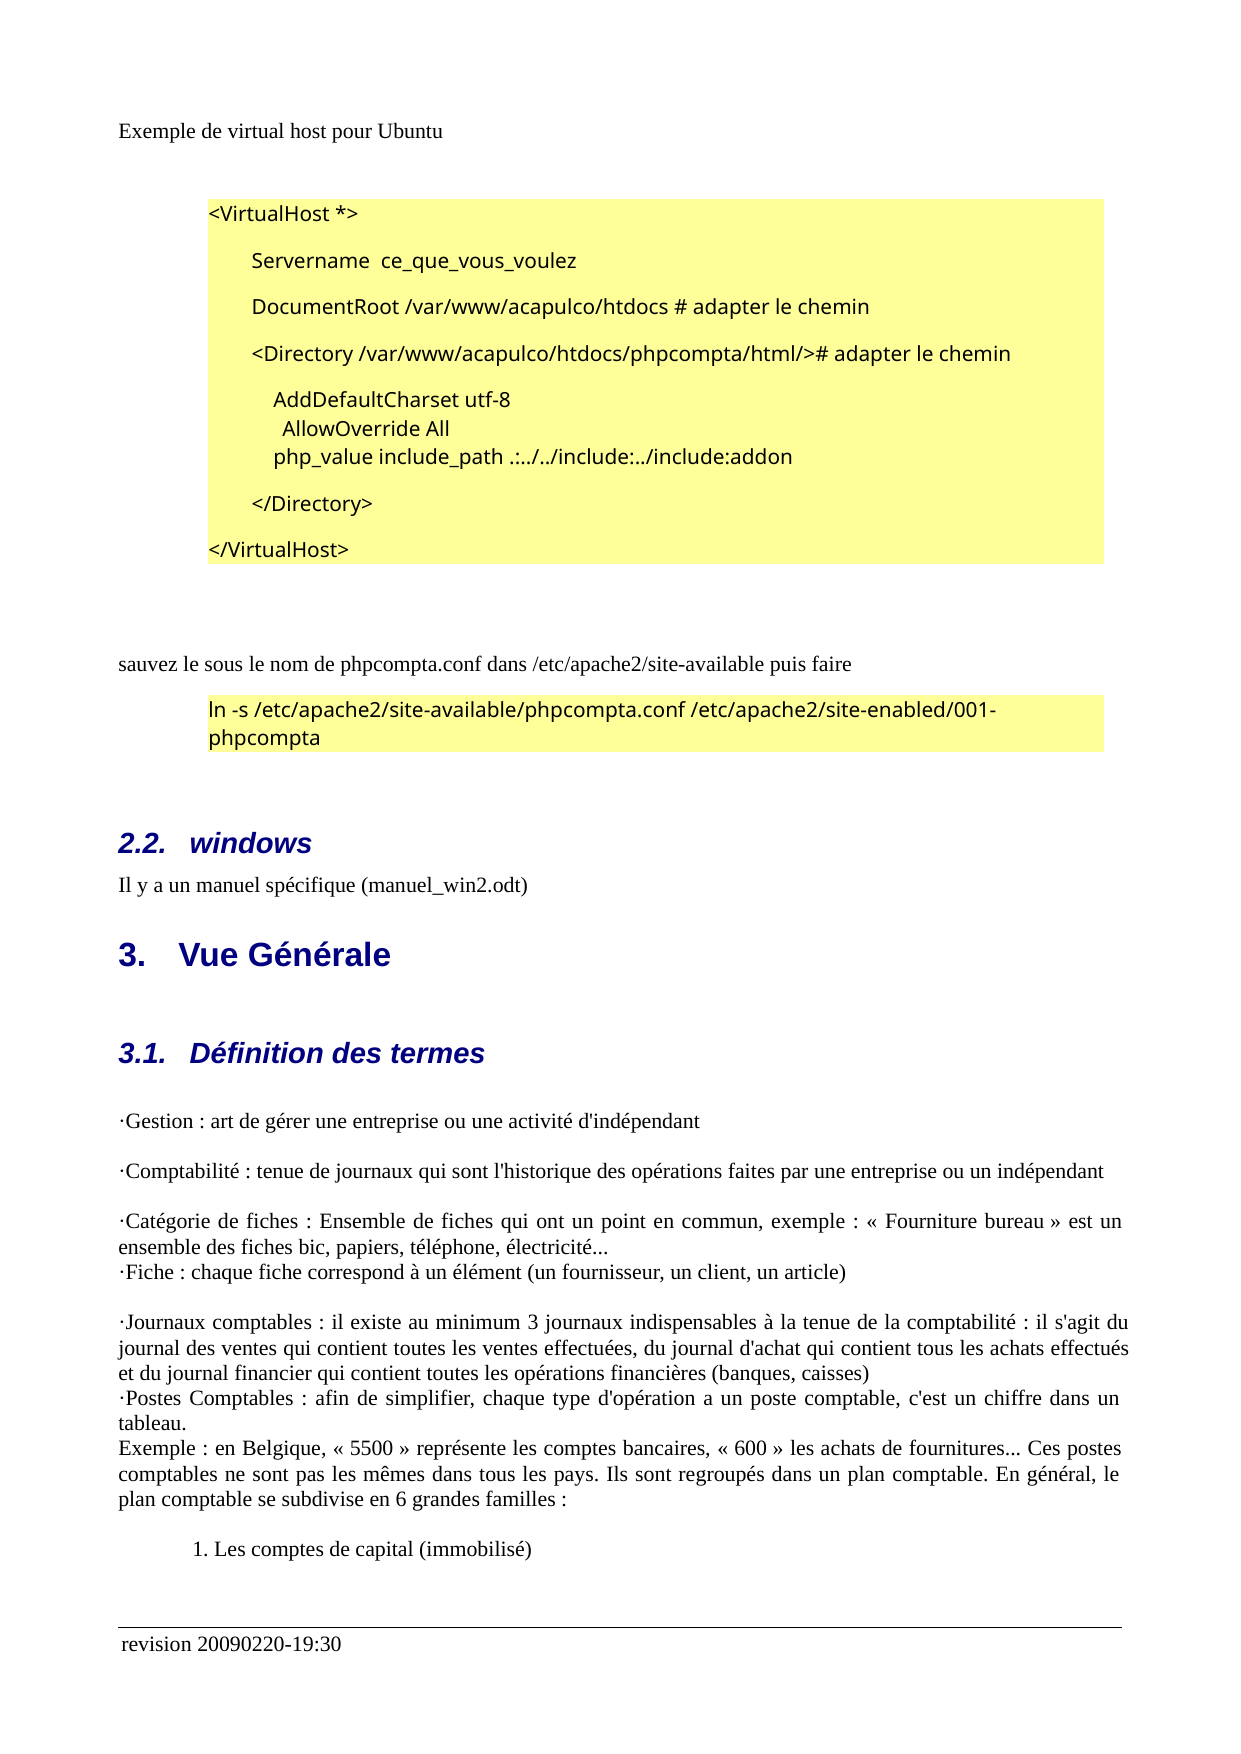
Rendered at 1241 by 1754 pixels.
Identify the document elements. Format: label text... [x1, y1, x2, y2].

text </VirtualHost> [208, 535, 1104, 564]
text 1. Les comptes de capital (immobilisé) [118, 1536, 1122, 1561]
text ·Gestion : art de gérer une entreprise ou une activité d'indépendant [118, 1108, 1121, 1133]
text AddDefaultCharset utf-8 AllowOverride All php_value include_path .:../../include:../include:addon [208, 385, 1104, 471]
text DocumentRoot /var/www/acapulco/htdocs # adapter le chemin [208, 292, 1104, 321]
text ·Postes Comptables : afin de simplifier, chaque type d'opération a un poste comptable, c'est un chiffre dans un tableau. [118, 1385, 1122, 1435]
text Servername ce_que_vous_voulez [208, 246, 1104, 274]
text ·Journaux comptables : il existe au minimum 3 journaux indispensables à la tenue de la comptabilité : il s'agit du journal des ventes qui contient toutes les ventes effectuées, du journal d'achat qui contient tous les achats effectués et du journal financier qui contient toutes les opérations financières (banques, caisses) [118, 1309, 1131, 1385]
text </Directory> [208, 489, 1104, 517]
text Exemple : en Belgique, « 5500 » représente les comptes bancaires, « 600 » les achats de fournitures... Ces postes comptables ne sont pas les mêmes dans tous les pays. Ils sont regroupés dans un plan comptable. En général, le plan comptable se subdivise en 6 grandes familles : [118, 1435, 1122, 1511]
subtitle windows [118, 826, 1122, 860]
text sauvez le sous le nom de phpcompta.conf dans /etc/apache2/site-available puis faire [118, 651, 1122, 676]
text ·Catégorie de fiches : Ensemble de fiches qui ont un point en commun, exemple : « Fourniture bureau » est un ensemble des fiches bic, papiers, téléphone, électricité... [118, 1208, 1122, 1259]
text Exemple de virtual host pour Ubuntu [118, 118, 1122, 143]
subtitle Définition des termes [118, 1036, 1122, 1070]
text <Directory /var/www/acapulco/htdocs/phpcompta/html/># adapter le chemin [208, 339, 1104, 367]
text <VirtualHost *> [208, 199, 1104, 228]
text ·Comptabilité : tenue de journaux qui sont l'historique des opérations faites par une entreprise ou un indépendant [118, 1158, 1122, 1183]
text ·Fiche : chaque fiche correspond à un élément (un fournisseur, un client, un article) [118, 1259, 1122, 1284]
text Il y a un manuel spécifique (manuel_win2.odt) [118, 872, 1122, 898]
text ln -s /etc/apache2/site-available/phpcompta.conf /etc/apache2/site-enabled/001-phpcompta [208, 695, 1104, 752]
subtitle Vue Générale [118, 935, 1122, 974]
